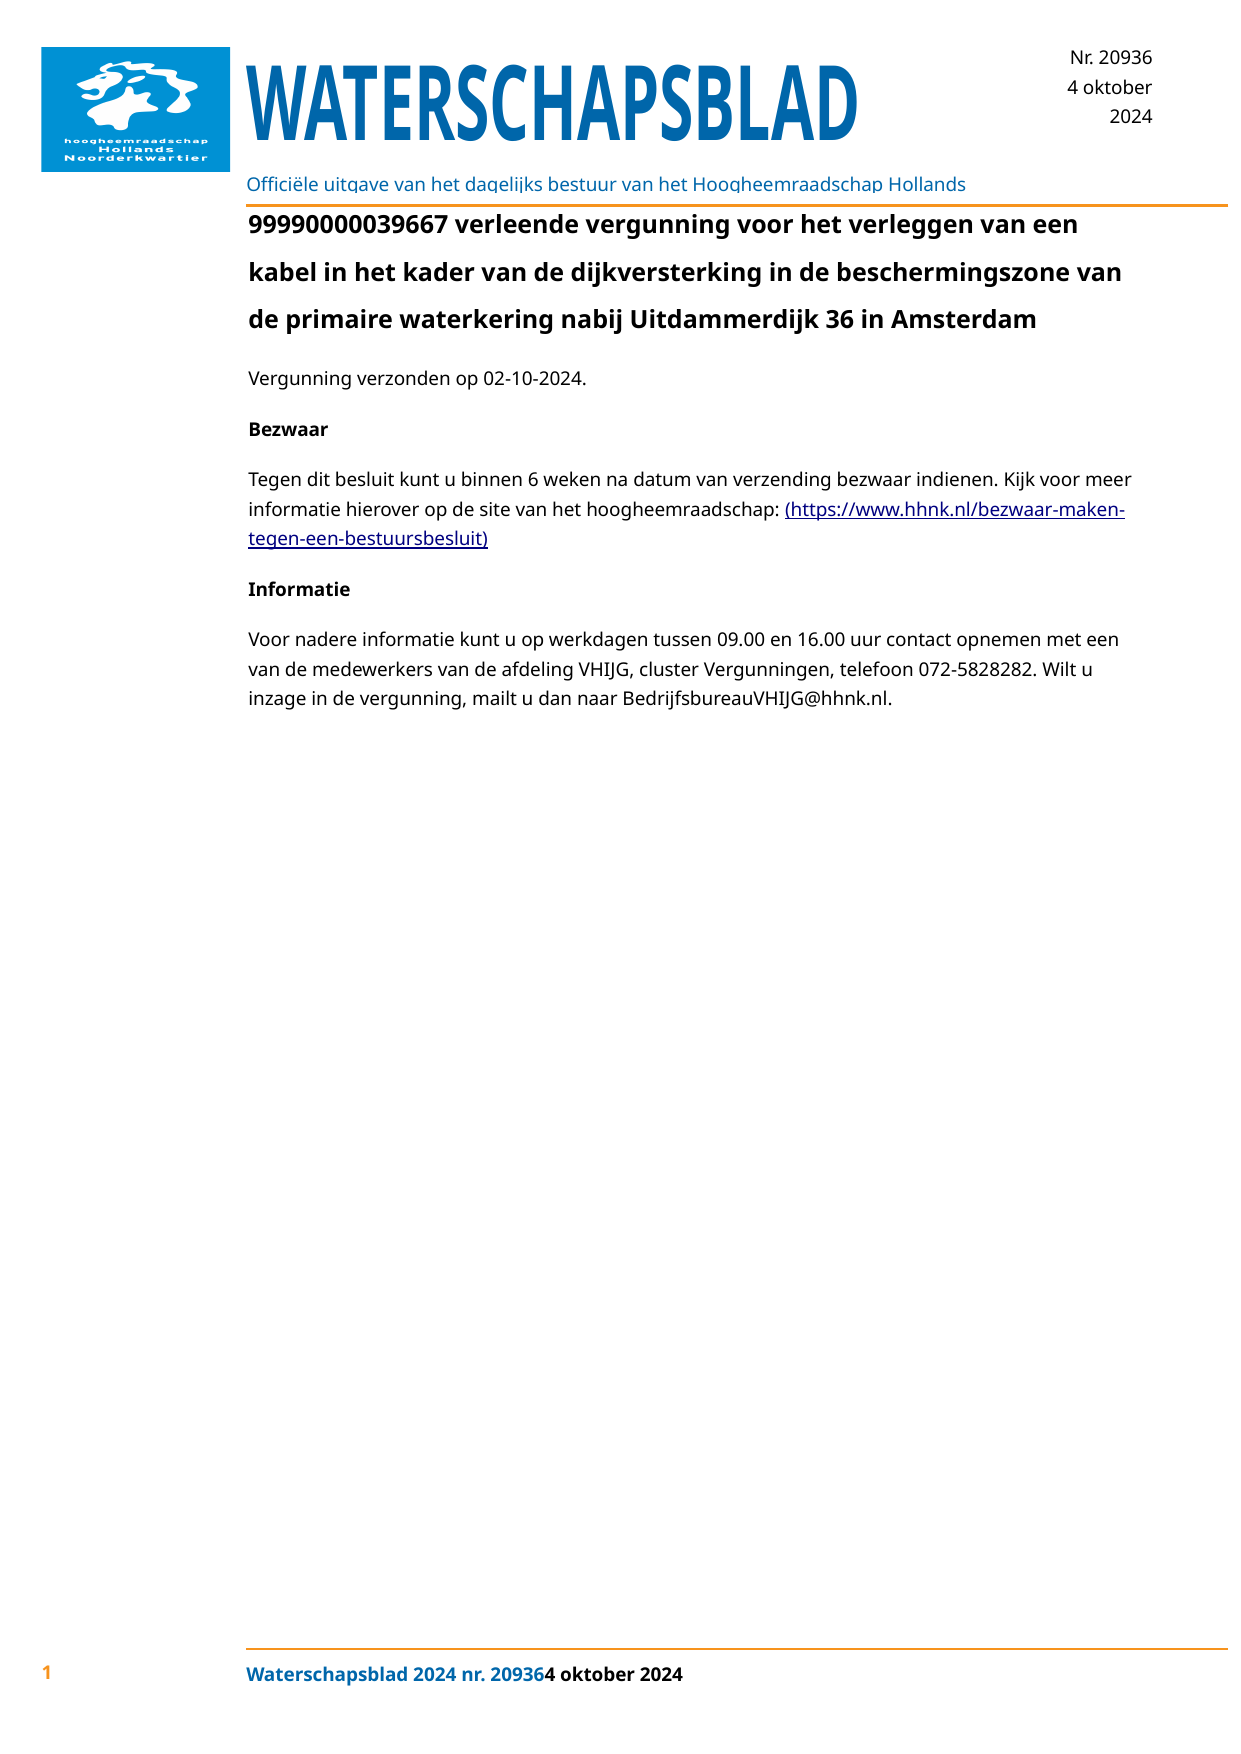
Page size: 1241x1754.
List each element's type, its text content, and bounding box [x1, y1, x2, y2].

picture [129, 76, 144, 82]
text Voor nadere informatie kunt u op werkdagen tussen 09.00 en 16.00 uur contact opnemen met een van de medewerkers van de afdeling VHIJG, cluster Vergunningen, telefoon 072-5828282. Wilt u inzage in de vergunning, mailt u dan naar BedrijfsbureauVHIJG@hhnk.nl. [248, 626, 1152, 711]
text Vergunning verzonden op 02-10-2024. [248, 366, 1152, 391]
text Bezwaar [248, 416, 1152, 442]
picture [88, 87, 157, 130]
text Tegen dit besluit kunt u binnen 6 weken na datum van verzending bezwaar indienen. Kijk voor meer informatie hierover op de site van het hoogheemraadschap: (https://www.hhnk.nl/bezwaar-maken-tegen-een-bestuursbesluit) [248, 466, 1152, 551]
text 99990000039667 verleende vergunning voor het verleggen van een kabel in het kader van de dijkversterking in de beschermingszone van de primaire waterkering nabij Uitdammerdijk 36 in Amsterdam [248, 207, 1152, 336]
text Informatie [248, 576, 1152, 602]
picture [78, 64, 122, 99]
picture [118, 62, 197, 112]
